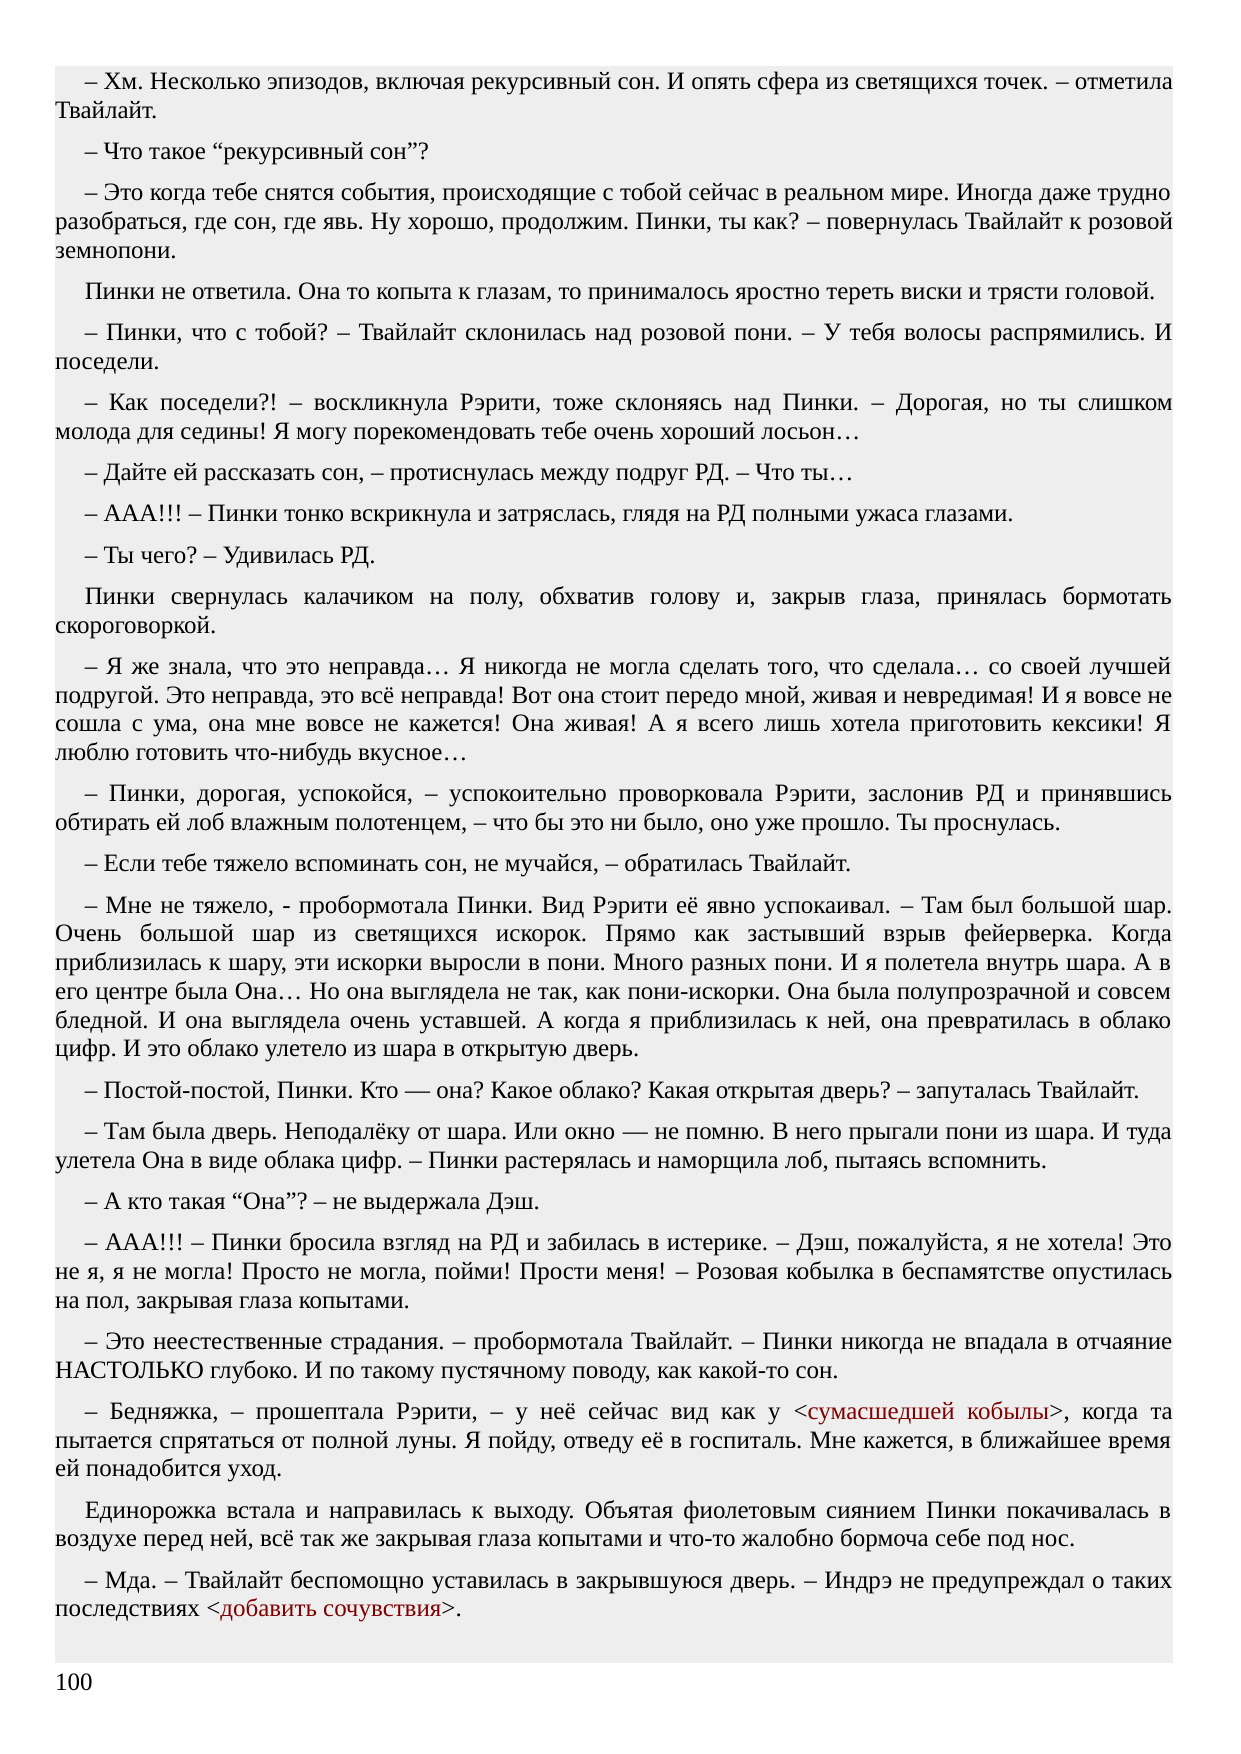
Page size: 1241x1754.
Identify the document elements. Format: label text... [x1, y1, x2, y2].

text Пинки свернулась калачиком на полу, обхватив голову и, закрыв глаза, принялась бормотать скороговоркой. [55, 581, 1173, 638]
text – Мне не тяжело, - пробормотала Пинки. Вид Рэрити её явно успокаивал. – Там был большой шар. Очень большой шар из светящихся искорок. Прямо как застывший взрыв фейерверка. Когда приблизилась к шару, эти искорки выросли в пони. Много разных пони. И я полетела внутрь шара. А в его центре была Она… Но она выглядела не так, как пони-искорки. Она была полупрозрачной и совсем бледной. И она выглядела очень уставшей. А когда я приблизилась к ней, она превратилась в облако цифр. И это облако улетело из шара в открытую дверь. [55, 890, 1173, 1062]
text Пинки не ответила. Она то копыта к глазам, то принималось яростно тереть виски и трясти головой. [55, 276, 1173, 305]
text – Я же знала, что это неправда… Я никогда не могла сделать того, что сделала… со своей лучшей подругой. Это неправда, это всё неправда! Вот она стоит передо мной, живая и невредимая! И я вовсе не сошла с ума, она мне вовсе не кажется! Она живая! А я всего лишь хотела приготовить кексики! Я люблю готовить что-нибудь вкусное… [55, 651, 1173, 766]
text – ААА!!! – Пинки тонко вскрикнула и затряслась, глядя на РД полными ужаса глазами. [55, 498, 1173, 527]
text Единорожка встала и направилась к выходу. Объятая фиолетовым сиянием Пинки покачивалась в воздухе перед ней, всё так же закрывая глаза копытами и что-то жалобно бормоча себе под нос. [55, 1495, 1173, 1552]
text – Бедняжка, – прошептала Рэрити, – у неё сейчас вид как у <сумасшедшей кобылы>, когда та пытается спрятаться от полной луны. Я пойду, отведу её в госпиталь. Мне кажется, в ближайшее время ей понадобится уход. [55, 1396, 1173, 1482]
text – Как поседели?! – воскликнула Рэрити, тоже склоняясь над Пинки. – Дорогая, но ты слишком молода для седины! Я могу порекомендовать тебе очень хороший лосьон… [55, 387, 1173, 445]
text – Дайте ей рассказать сон, – протиснулась между подруг РД. – Что ты… [55, 457, 1173, 486]
text – Это неестественные страдания. – пробормотала Твайлайт. – Пинки никогда не впадала в отчаяние НАСТОЛЬКО глубоко. И по такому пустячному поводу, как какой-то сон. [55, 1326, 1173, 1383]
text – Там была дверь. Неподалёку от шара. Или окно — не помню. В него прыгали пони из шара. И туда улетела Она в виде облака цифр. – Пинки растерялась и наморщила лоб, пытаясь вспомнить. [55, 1116, 1173, 1173]
text – А кто такая “Она”? – не выдержала Дэш. [55, 1186, 1173, 1215]
text – Это когда тебе снятся события, происходящие с тобой сейчас в реальном мире. Иногда даже трудно разобраться, где сон, где явь. Ну хорошо, продолжим. Пинки, ты как? – повернулась Твайлайт к розовой земнопони. [55, 177, 1173, 263]
text – ААА!!! – Пинки бросила взгляд на РД и забилась в истерике. – Дэш, пожалуйста, я не хотела! Это не я, я не могла! Просто не могла, пойми! Прости меня! – Розовая кобылка в беспамятстве опустилась на пол, закрывая глаза копытами. [55, 1227, 1173, 1313]
text – Пинки, дорогая, успокойся, – успокоительно проворковала Рэрити, заслонив РД и принявшись обтирать ей лоб влажным полотенцем, – что бы это ни было, оно уже прошло. Ты проснулась. [55, 778, 1173, 836]
text – Мда. – Твайлайт беспомощно уставилась в закрывшуюся дверь. – Индрэ не предупреждал о таких последствиях <добавить сочувствия>. [55, 1565, 1173, 1622]
text – Что такое “рекурсивный сон”? [55, 136, 1173, 165]
text – Если тебе тяжело вспоминать сон, не мучайся, – обратилась Твайлайт. [55, 848, 1173, 877]
text – Постой-постой, Пинки. Кто — она? Какое облако? Какая открытая дверь? – запуталась Твайлайт. [55, 1075, 1173, 1103]
text – Хм. Несколько эпизодов, включая рекурсивный сон. И опять сфера из светящихся точек. – отметила Твайлайт. [55, 66, 1173, 123]
text – Ты чего? – Удивилась РД. [55, 540, 1173, 568]
text – Пинки, что с тобой? – Твайлайт склонилась над розовой пони. – У тебя волосы распрямились. И поседели. [55, 317, 1173, 375]
